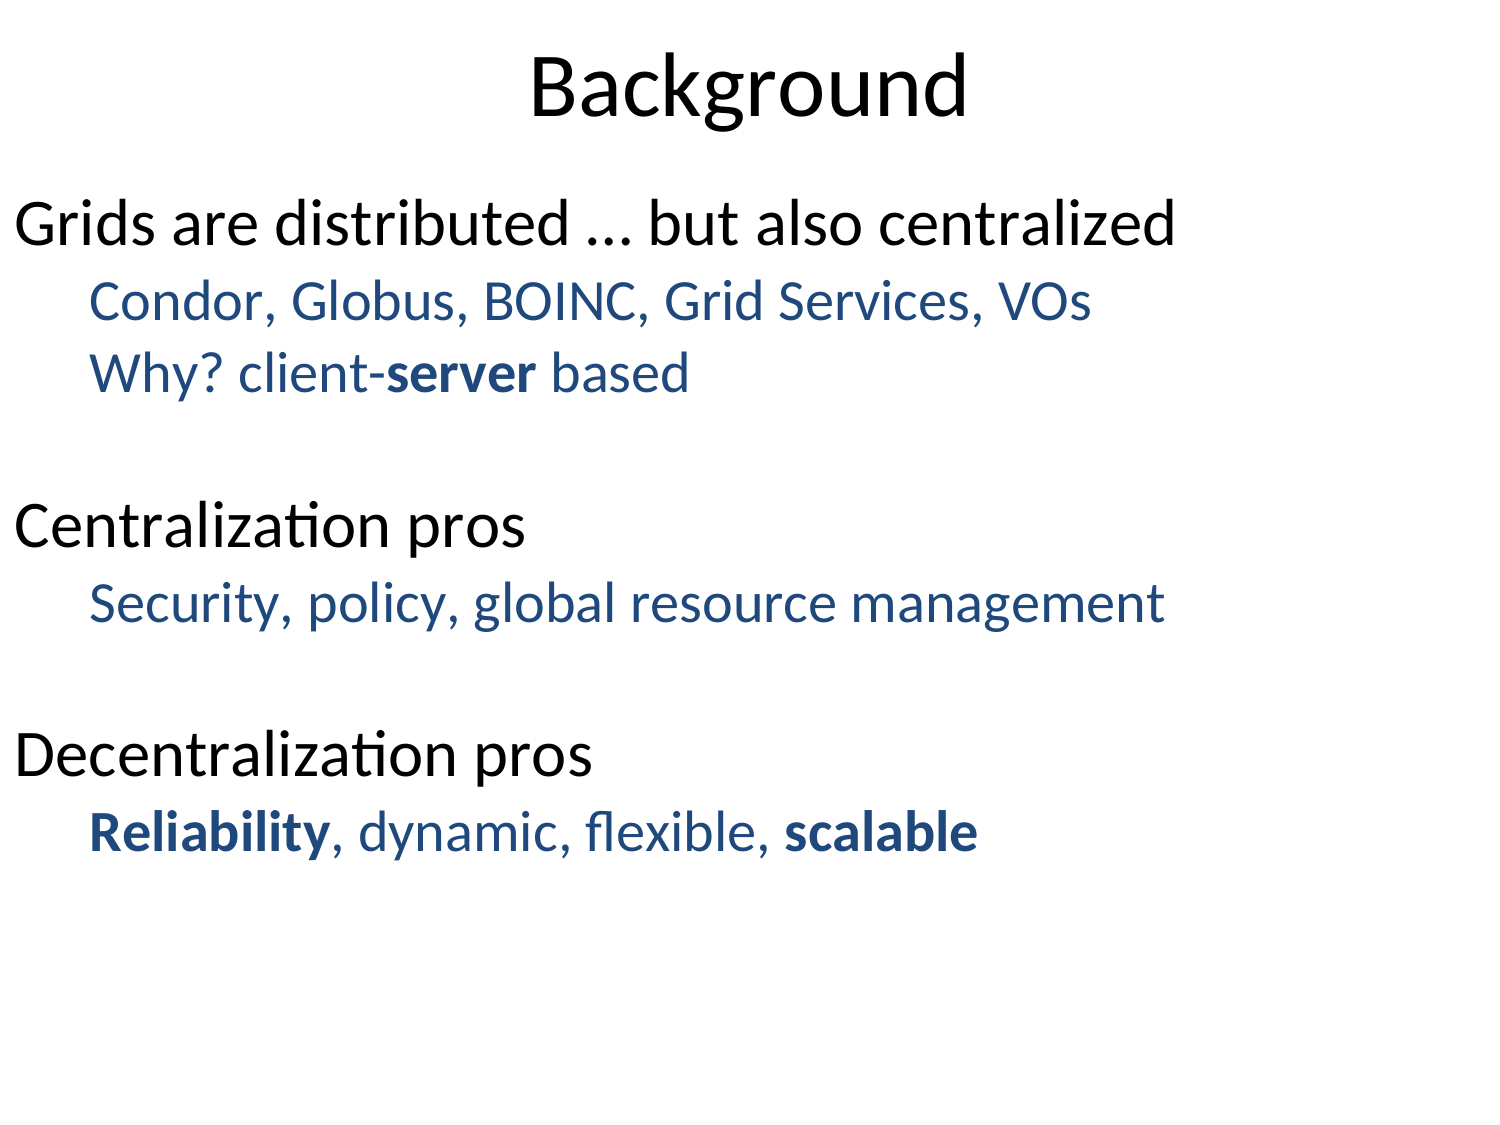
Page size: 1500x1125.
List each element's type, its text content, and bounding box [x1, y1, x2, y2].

title Background [75, 0, 1426, 187]
list Grids are distributed … but also centralized Condor, Globus, BOINC, Grid Services, VOs Why? client-server based Centralization pros Security, policy, global resource management Decentralization pros Reliability, dynamic, flexible, scalable [0, 187, 1450, 1125]
